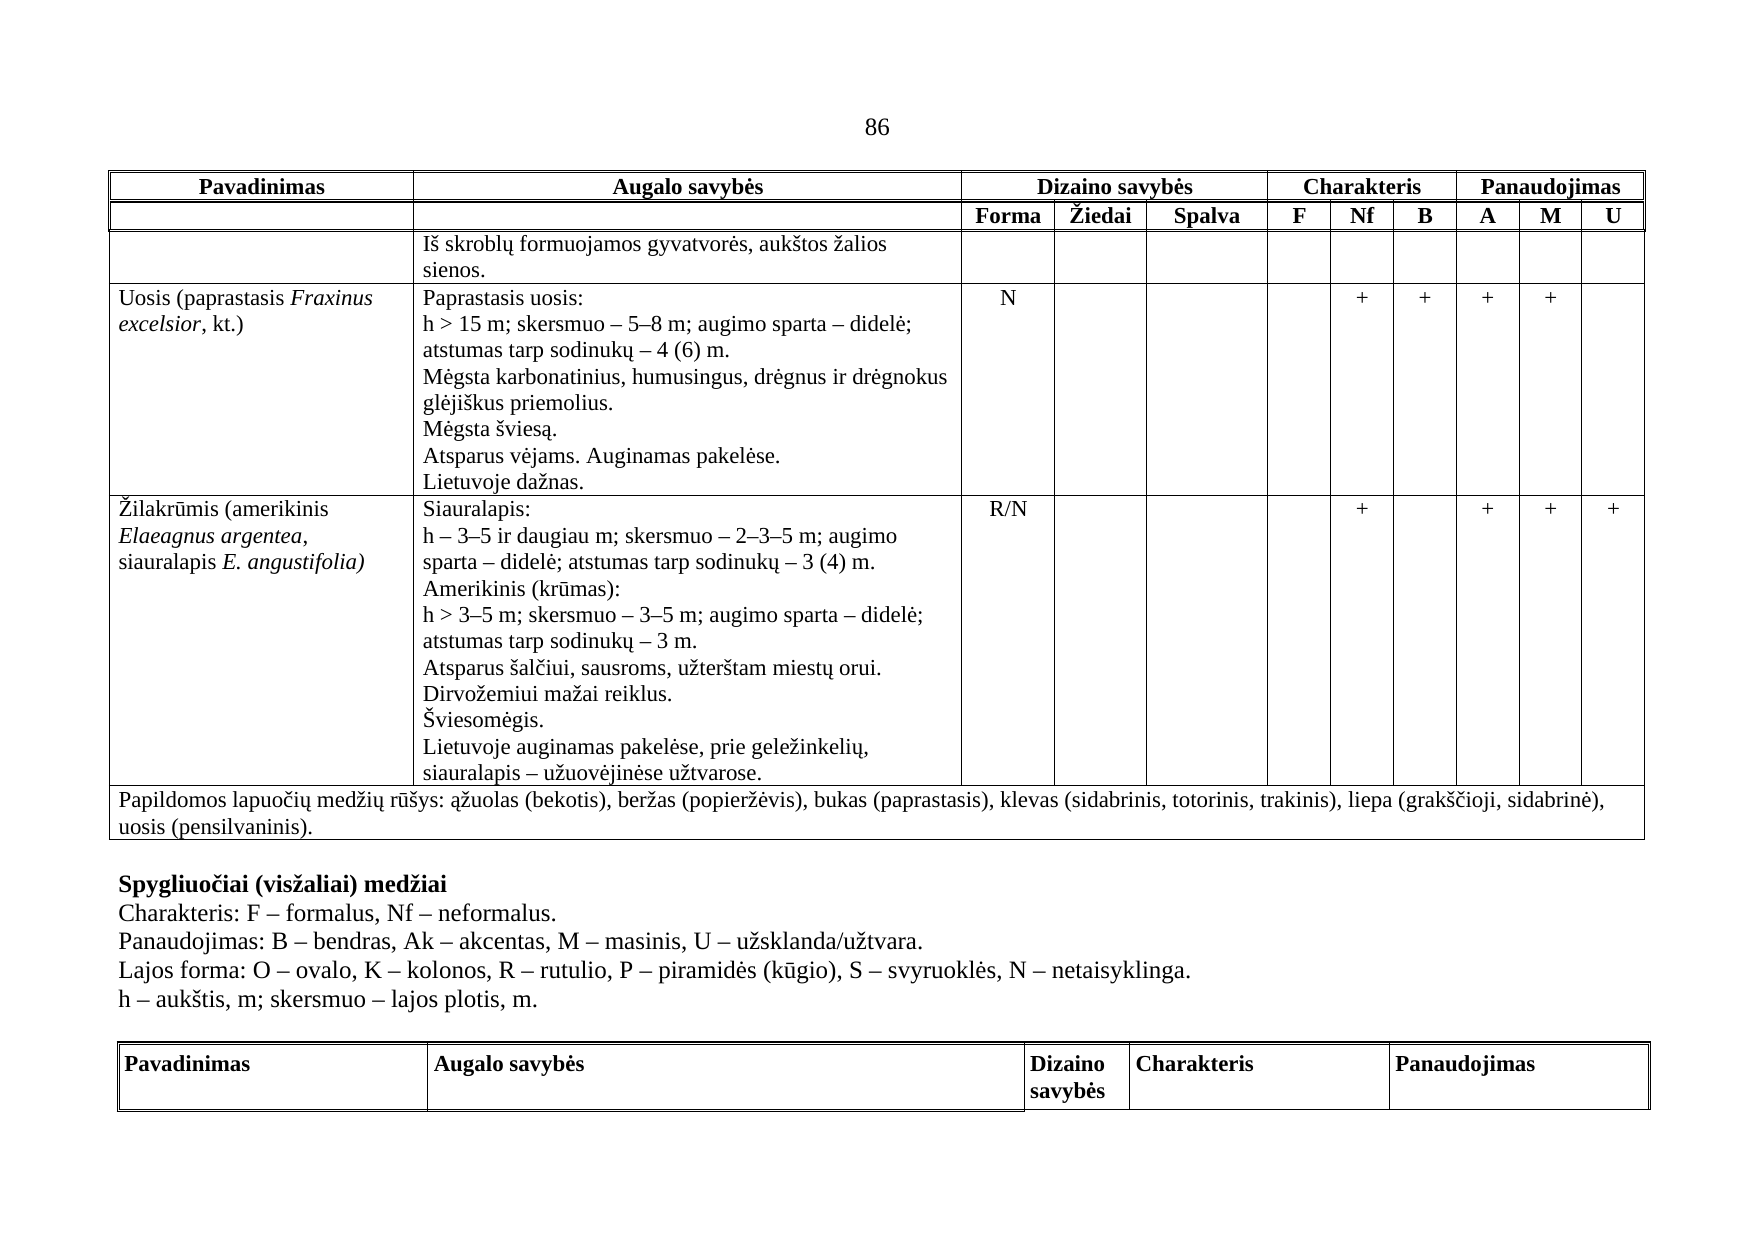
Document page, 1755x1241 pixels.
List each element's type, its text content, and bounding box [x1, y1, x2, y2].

table_cell [111, 203, 413, 229]
text Spygliuočiai (visžaliai) medžiai [118, 869, 1636, 898]
table_cell Papildomos lapuočių medžių rūšys: ąžuolas (bekotis), beržas (popieržėvis), bukas (paprastasis), klevas (sidabrinis, totorinis, trakinis), liepa (grakščioji, sidabrinė), uosis (pensilvaninis). [110, 786, 1644, 839]
table_cell [1055, 496, 1146, 785]
table_cell [414, 203, 961, 229]
table_cell + [1457, 496, 1519, 785]
table_cell M [1520, 203, 1581, 229]
text Panaudojimas: B – bendras, Ak – akcentas, M – masinis, U – užsklanda/užtvara. [118, 926, 1636, 955]
table_cell + [1394, 284, 1456, 494]
table_cell [1055, 284, 1146, 494]
table_header Panaudojimas [1390, 1045, 1648, 1109]
table_header Augalo savybės [428, 1045, 1024, 1109]
table_header Augalo savybės [414, 173, 961, 199]
table_cell [1394, 496, 1456, 785]
table_header Dizaino savybės [1025, 1045, 1129, 1109]
table_cell [1268, 284, 1330, 494]
table_cell [1394, 232, 1456, 283]
table_header Charakteris [1268, 173, 1456, 199]
table_cell [1147, 232, 1267, 283]
table_cell + [1520, 284, 1581, 494]
table_cell [1457, 232, 1519, 283]
table_cell [1055, 232, 1146, 283]
text h – aukštis, m; skersmuo – lajos plotis, m. [118, 984, 1636, 1013]
table_cell Paprastasis uosis: h > 15 m; skersmuo – 5–8 m; augimo sparta – didelė; atstumas tarp sodinukų – 4 (6) m. Mėgsta karbonatinius, humusingus, drėgnus ir drėgnokus glėjiškus priemolius. Mėgsta šviesą. Atsparus vėjams. Auginamas pakelėse. Lietuvoje dažnas. [414, 284, 961, 494]
table_cell A [1457, 203, 1519, 229]
table_cell [1331, 232, 1393, 283]
table_header Pavadinimas [111, 173, 413, 199]
table_cell [1520, 232, 1581, 283]
text Lajos forma: O – ovalo, K – kolonos, R – rutulio, P – piramidės (kūgio), S – svyruoklės, N – netaisyklinga. [118, 955, 1636, 984]
table_cell [1268, 496, 1330, 785]
table_cell + [1457, 284, 1519, 494]
table_cell F [1268, 203, 1330, 229]
table_header Dizaino savybės [962, 173, 1267, 199]
table_header Pavadinimas [120, 1045, 427, 1109]
table_cell + [1520, 496, 1581, 785]
table_cell + [1582, 496, 1644, 785]
table_cell Žiedai [1055, 203, 1146, 229]
table_cell [1268, 232, 1330, 283]
table_cell [110, 232, 413, 283]
table_cell Siauralapis: h – 3–5 ir daugiau m; skersmuo – 2–3–5 m; augimo sparta – didelė; atstumas tarp sodinukų – 3 (4) m. Amerikinis (krūmas): h > 3–5 m; skersmuo – 3–5 m; augimo sparta – didelė; atstumas tarp sodinukų – 3 m. Atsparus šalčiui, sausroms, užterštam miestų orui. Dirvožemiui mažai reiklus. Šviesomėgis. Lietuvoje auginamas pakelėse, prie geležinkelių, siauralapis – užuovėjinėse užtvarose. [414, 496, 961, 785]
table_cell U [1582, 203, 1643, 229]
table_header Charakteris [1130, 1045, 1389, 1109]
table_cell Uosis (paprastasis Fraxinus excelsior, kt.) [110, 284, 413, 494]
table_cell [962, 232, 1054, 283]
table_cell R/N [962, 496, 1054, 785]
table_cell [1582, 284, 1644, 494]
table_cell [1147, 284, 1267, 494]
table_cell [1147, 496, 1267, 785]
table_cell N [962, 284, 1054, 494]
table_cell + [1331, 284, 1393, 494]
table_cell Iš skroblų formuojamos gyvatvorės, aukštos žalios sienos. [414, 232, 961, 283]
text Charakteris: F – formalus, Nf – neformalus. [118, 898, 1636, 926]
table_cell Nf [1331, 203, 1393, 229]
table_cell Spalva [1147, 203, 1267, 229]
table_cell [1582, 232, 1644, 283]
table_header Panaudojimas [1457, 173, 1643, 199]
table_cell + [1331, 496, 1393, 785]
table_cell Forma [962, 203, 1054, 229]
table_cell B [1394, 203, 1456, 229]
table_cell Žilakrūmis (amerikinis Elaeagnus argentea, siauralapis E. angustifolia) [110, 496, 413, 785]
